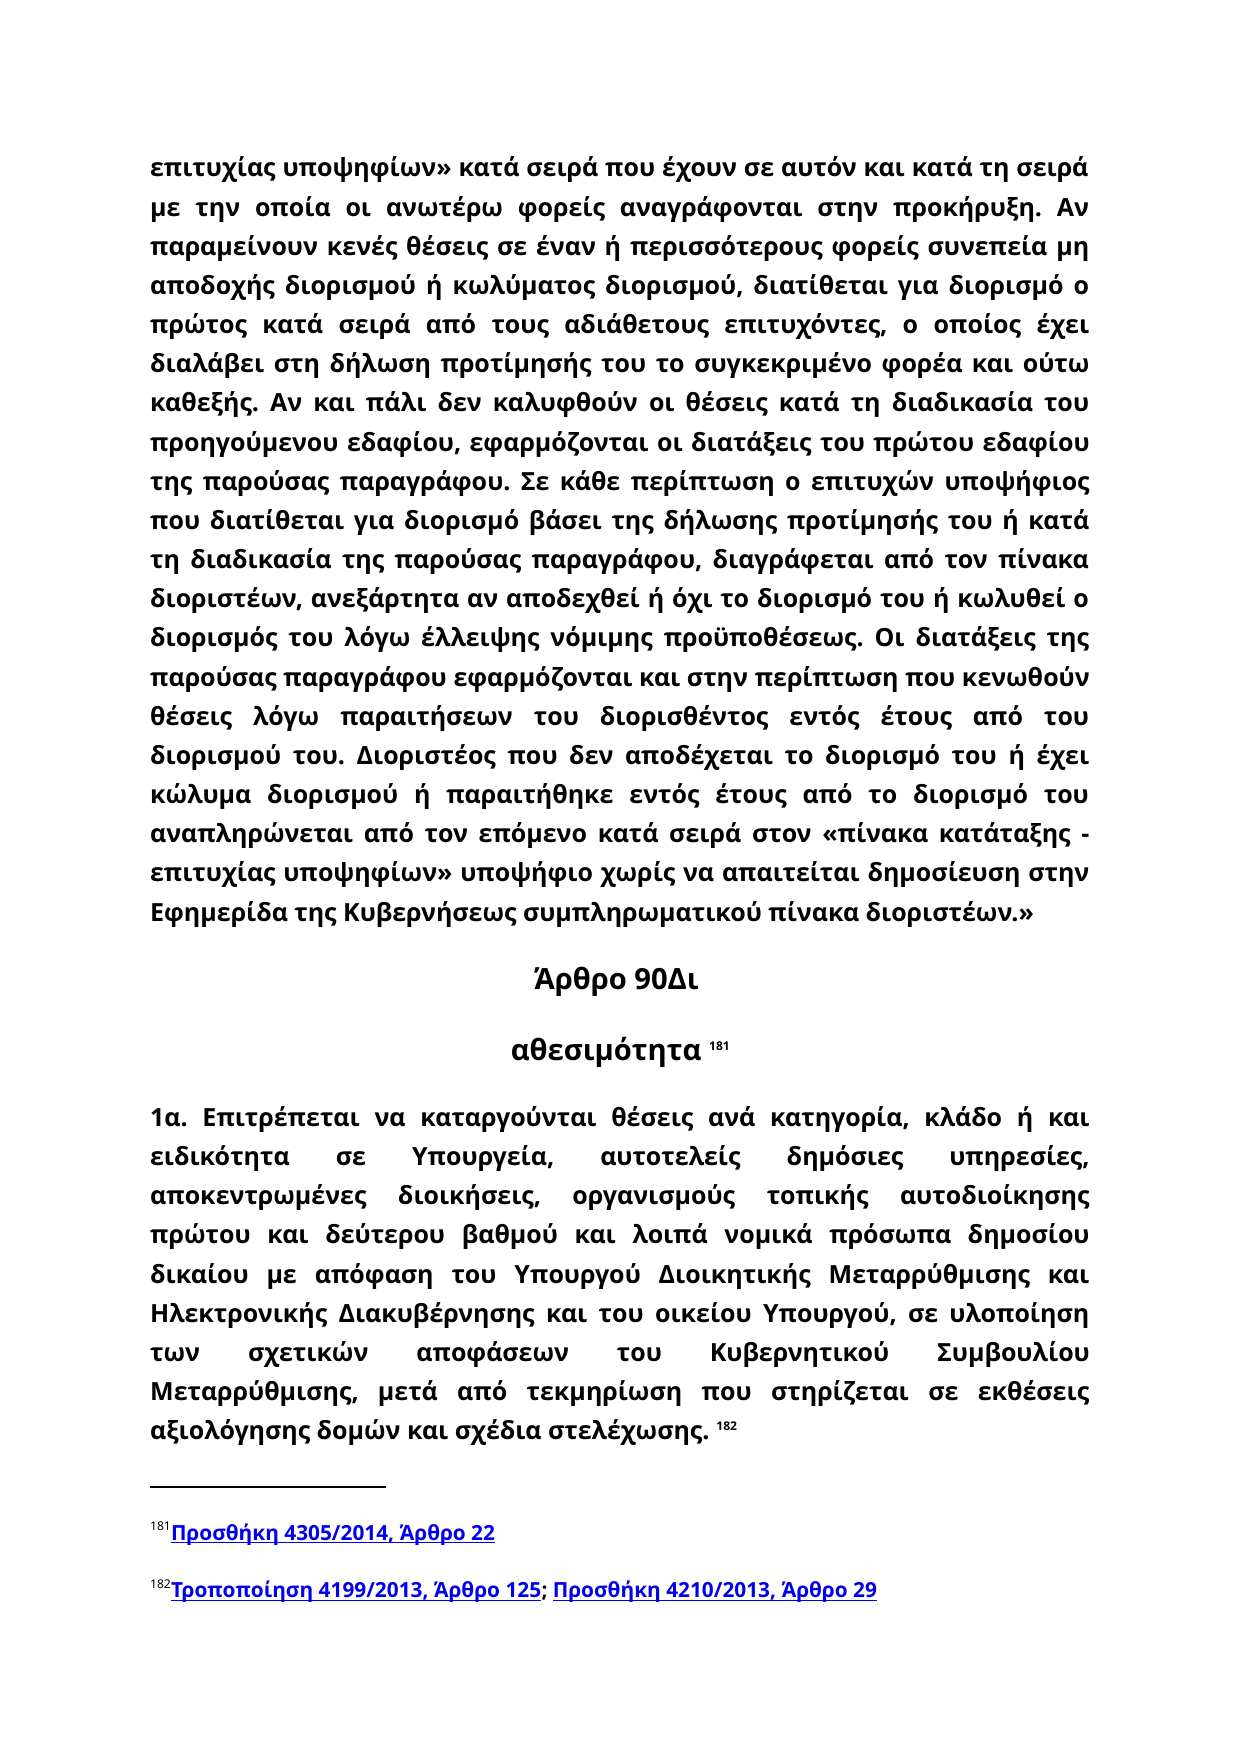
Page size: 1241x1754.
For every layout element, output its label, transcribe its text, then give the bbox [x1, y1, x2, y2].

text 1α. Επιτρέπεται να καταργούνται θέσεις ανά κατηγορία, κλάδο ή και ειδικότητα σε Υπουργεία, αυτοτελείς δημόσιες υπηρεσίες, αποκεντρωμένες διοικήσεις, οργανισμούς τοπικής αυτοδιοίκησης πρώτου και δεύτερου βαθμού και λοιπά νομικά πρόσωπα δημοσίου δικαίου με απόφαση του Υπουργού Διοικητικής Μεταρρύθμισης και Ηλεκτρονικής Διακυβέρνησης και του οικείου Υπουργού, σε υλοποίηση των σχετικών αποφάσεων του Κυβερνητικού Συμβουλίου Μεταρρύθμισης, μετά από τεκμηρίωση που στηρίζεται σε εκθέσεις αξιολόγησης δομών και σχέδια στελέχωσης. [150, 1099, 1090, 1447]
text - επιτυχίας υποψηφίων» κατά σειρά που έχουν σε αυτόν και κατά τη σειρά με την οποία οι ανωτέρω φορείς αναγράφονται στην προκήρυξη. Αν παραμείνουν κενές θέσεις σε έναν ή περισσότερους φορείς συνεπεία μη αποδοχής διορισμού ή κωλύματος διορισμού, διατίθεται για διορισμό ο πρώτος κατά σειρά από τους αδιάθετους επιτυχόντες, ο οποίος έχει διαλάβει στη δήλωση προτίμησής του το συγκεκριμένο φορέα και ούτω καθεξής. Αν και πάλι δεν καλυφθούν οι θέσεις κατά τη διαδικασία του προηγούμενου εδαφίου, εφαρμόζονται οι διατάξεις του πρώτου εδαφίου της παρούσας παραγράφου. Σε κάθε περίπτωση ο επιτυχών υποψήφιος που διατίθεται για διορισμό βάσει της δήλωσης προτίμησής του ή κατά τη διαδικασία της παρούσας παραγράφου, διαγράφεται από τον πίνακα διοριστέων, ανεξάρτητα αν αποδεχθεί ή όχι το διορισμό του ή κωλυθεί ο διορισμός του λόγω έλλειψης νόμιμης προϋποθέσεως. Οι διατάξεις της παρούσας παραγράφου εφαρμόζονται και στην περίπτωση που κενωθούν θέσεις λόγω παραιτήσεων του διορισθέντος εντός έτους από του διορισμού του. Διοριστέος που δεν αποδέχεται το διορισμό του ή έχει κώλυμα διορισμού ή παραιτήθηκε εντός έτους από το διορισμό του αναπληρώνεται από τον επόμενο κατά σειρά στον «πίνακα κατάταξης - επιτυχίας υποψηφίων» υποψήφιο χωρίς να απαιτείται δημοσίευση στην Εφημερίδα της Κυβερνήσεως συμπληρωματικού πίνακα διοριστέων.» [150, 150, 1090, 928]
text Προσθήκη 4305/2014, Άρθρο 22 [150, 1518, 1090, 1546]
subtitle Άρθρο 90Δι [150, 958, 1090, 998]
subtitle αθεσιμότητα [150, 1029, 1090, 1069]
text Τροποποίηση 4199/2013, Άρθρο 125; Προσθήκη 4210/2013, Άρθρο 29 [150, 1576, 1090, 1604]
